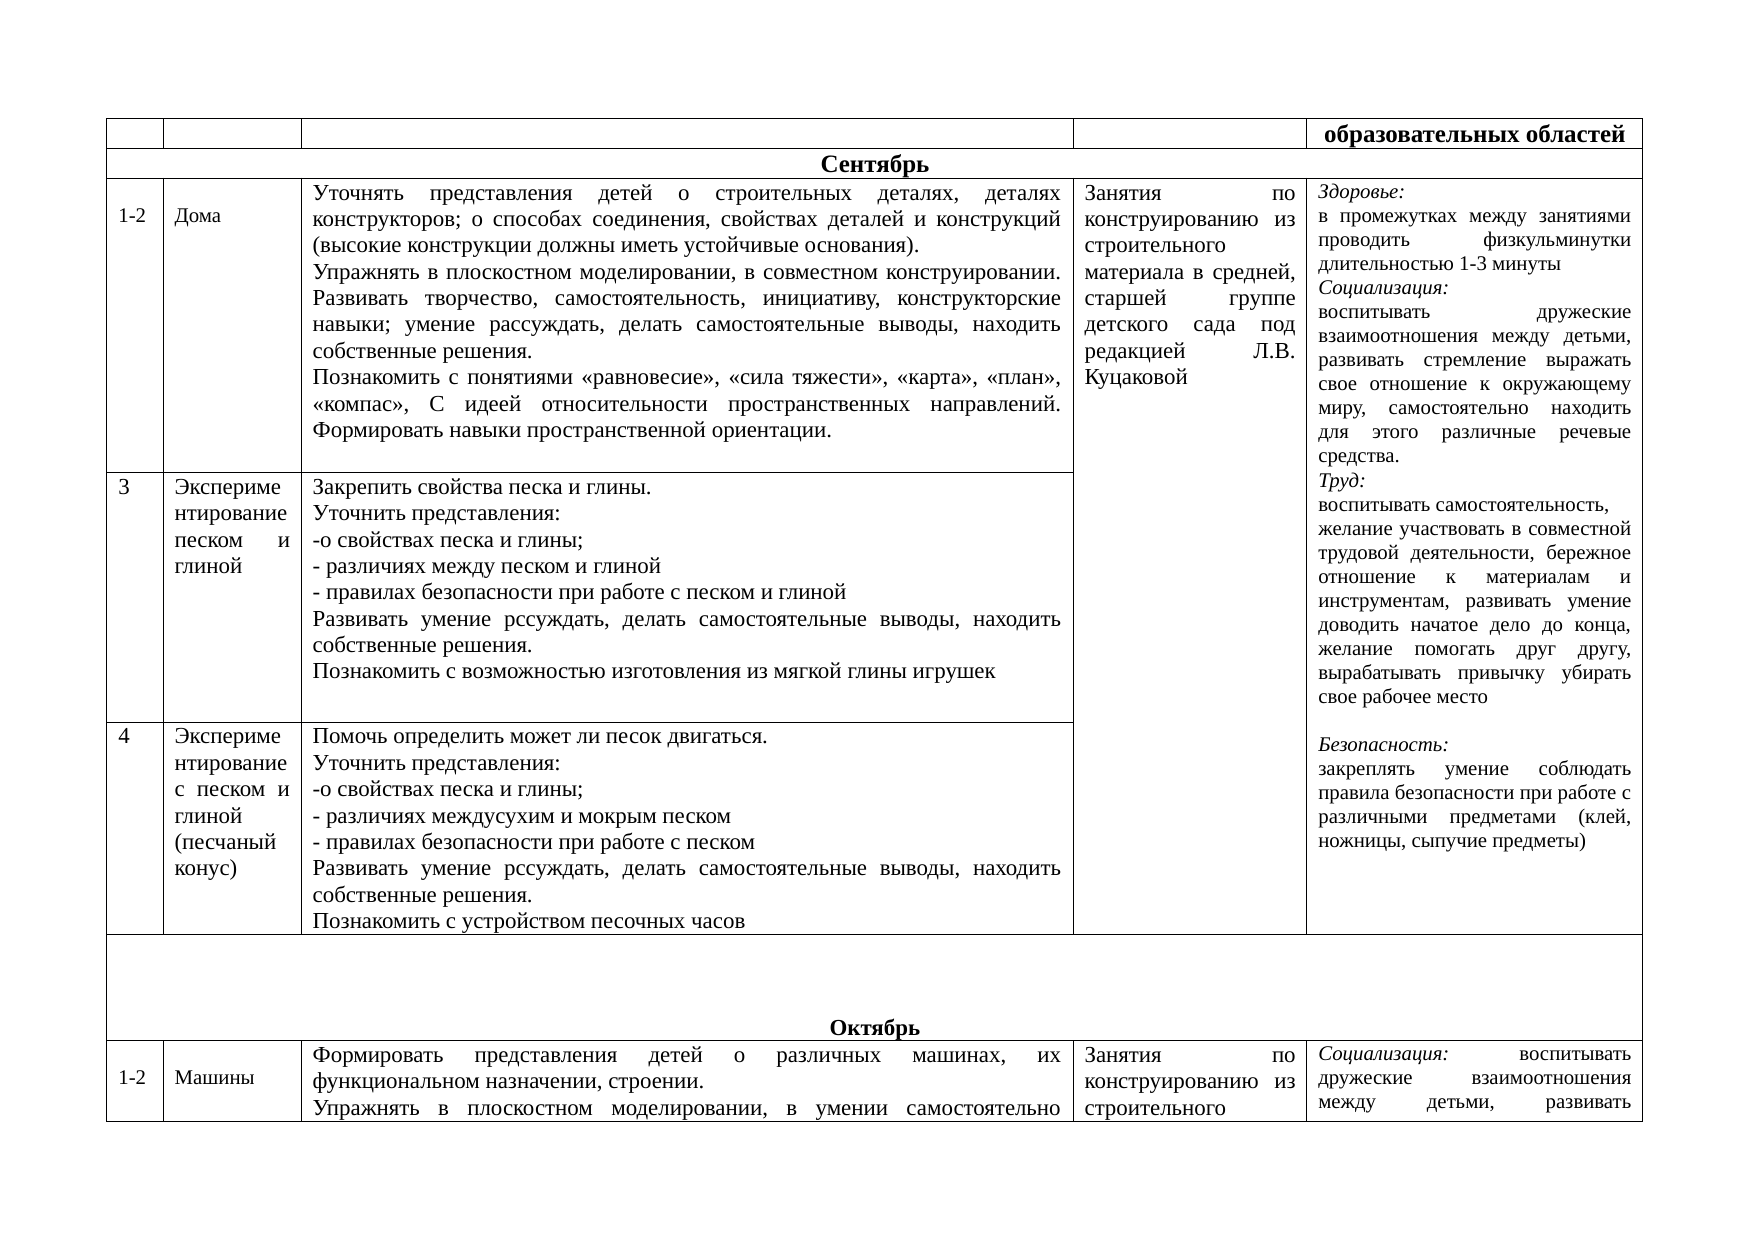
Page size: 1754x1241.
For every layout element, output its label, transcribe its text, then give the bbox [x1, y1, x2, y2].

table_cell Здоровье: в промежутках между занятиями проводить физкульминутки длительностью 1-3 минуты Социализация: воспитывать дружеские взаимоотношения между детьми, развивать стремление выражать свое отношение к окружающему миру, самостоятельно находить для этого различные речевые средства. Труд: воспитывать самостоятельность, желание участвовать в совместной трудовой деятельности, бережное отношение к материалам и инструментам, развивать умение доводить начатое дело до конца, желание помогать друг другу, вырабатывать привычку убирать свое рабочее место Безопасность: закреплять умение соблюдать правила безопасности при работе с различными предметами (клей, ножницы, сыпучие предметы) [1307, 179, 1642, 933]
table_cell Занятия по конструированию из строительного [1074, 1041, 1306, 1121]
table_header [107, 119, 163, 148]
table_cell Экспериментирование песком и глиной [164, 473, 301, 722]
table_header [1074, 119, 1306, 148]
table_cell Машины [164, 1041, 301, 1121]
table_cell Октябрь [107, 935, 1642, 1040]
table_cell Помочь определить может ли песок двигаться. Уточнить представления: -о свойствах песка и глины; - различиях междусухим и мокрым песком - правилах безопасности при работе с песком Развивать умение рссуждать, делать самостоятельные выводы, находить собственные решения. Познакомить с устройством песочных часов [302, 723, 1073, 933]
table_cell 3 [107, 473, 163, 722]
table_header образовательных областей [1307, 119, 1642, 148]
table_cell Закрепить свойства песка и глины. Уточнить представления: -о свойствах песка и глины; - различиях между песком и глиной - правилах безопасности при работе с песком и глиной Развивать умение рссуждать, делать самостоятельные выводы, находить собственные решения. Познакомить с возможностью изготовления из мягкой глины игрушек [302, 473, 1073, 722]
table_cell Уточнять представления детей о строительных деталях, деталях конструкторов; о способах соединения, свойствах деталей и конструкций (высокие конструкции должны иметь устойчивые основания). Упражнять в плоскостном моделировании, в совместном конструировании. Развивать творчество, самостоятельность, инициативу, конструкторские навыки; умение рассуждать, делать самостоятельные выводы, находить собственные решения. Познакомить с понятиями «равновесие», «сила тяжести», «карта», «план», «компас», С идеей относительности пространственных направлений. Формировать навыки пространственной ориентации. [302, 179, 1073, 472]
table_cell Сентябрь [107, 149, 1642, 178]
table_cell Дома [164, 179, 301, 472]
table_cell Формировать представления детей о различных машинах, их функциональном назначении, строении. Упражнять в плоскостном моделировании, в умении самостоятельно [302, 1041, 1073, 1121]
table_cell Социализация: воспитывать дружеские взаимоотношения между детьми, развивать [1307, 1041, 1642, 1121]
table_header [302, 119, 1073, 148]
table_cell Занятия по конструированию из строительного материала в средней, старшей группе детского сада под редакцией Л.В. Куцаковой [1074, 179, 1306, 933]
table_cell Экспериментирование с песком и глиной (песчаный конус) [164, 723, 301, 933]
table_header [164, 119, 301, 148]
table_cell 1-2 [107, 179, 163, 472]
table_cell 1-2 [107, 1041, 163, 1121]
table_cell 4 [107, 723, 163, 933]
